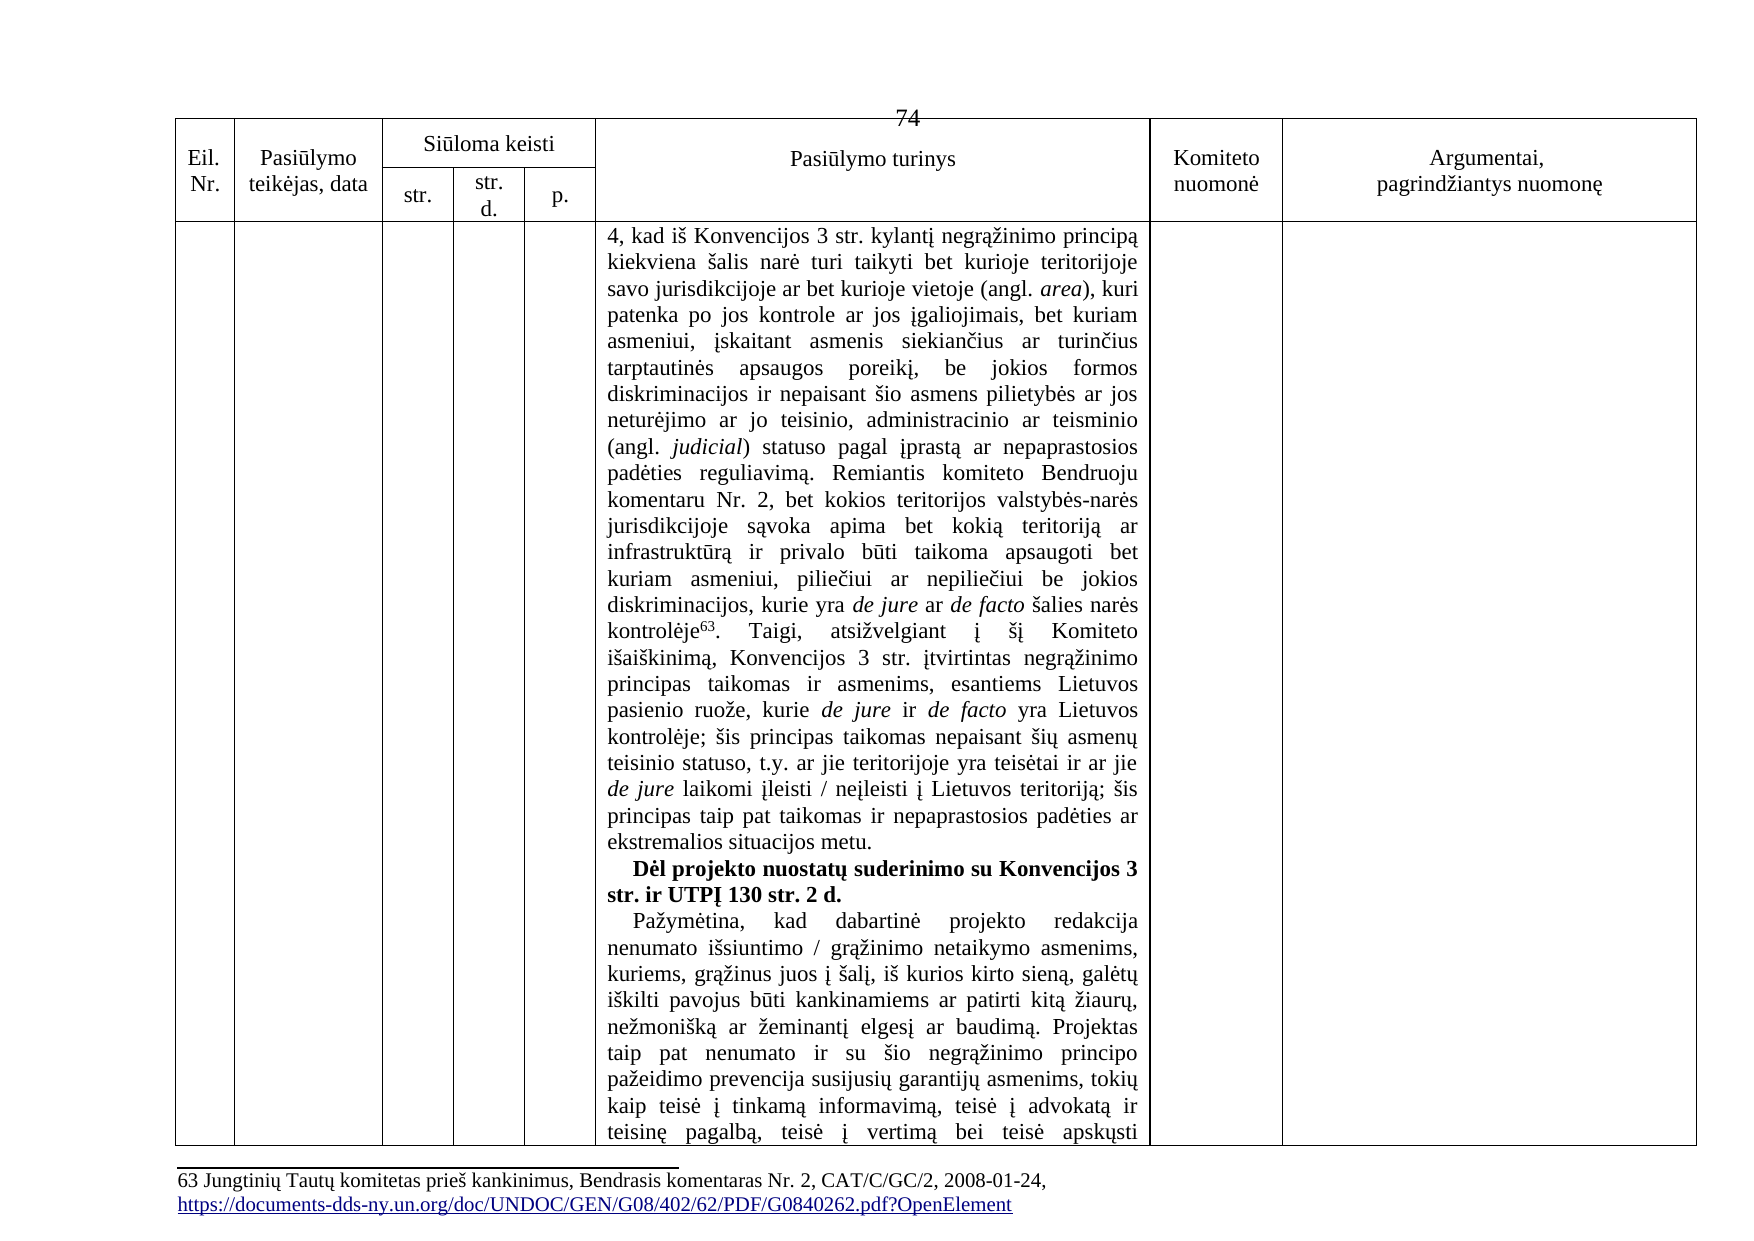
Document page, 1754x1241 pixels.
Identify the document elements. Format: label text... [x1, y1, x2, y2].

table_cell [235, 222, 382, 1144]
table_cell [1151, 222, 1282, 1144]
table_cell [383, 222, 453, 1144]
table_cell [1283, 222, 1696, 1144]
table_cell 4, kad iš Konvencijos 3 str. kylantį negrąžinimo principą kiekviena šalis narė turi taikyti bet kurioje teritorijoje savo jurisdikcijoje ar bet kurioje vietoje (angl. area), kuri patenka po jos kontrole ar jos įgaliojimais, bet kuriam asmeniui, įskaitant asmenis siekiančius ar turinčius tarptautinės apsaugos poreikį, be jokios formos diskriminacijos ir nepaisant šio asmens pilietybės ar jos neturėjimo ar jo teisinio, administracinio ar teisminio (angl. judicial) statuso pagal įprastą ar nepaprastosios padėties reguliavimą. Remiantis komiteto Bendruoju komentaru Nr. 2, bet kokios teritorijos valstybės-narės jurisdikcijoje sąvoka apima bet kokią teritoriją ar infrastruktūrą ir privalo būti taikoma apsaugoti bet kuriam asmeniui, piliečiui ar nepiliečiui be jokios diskriminacijos, kurie yra de jure ar de facto šalies narės kontrolėje. Taigi, atsižvelgiant į šį Komiteto išaiškinimą, Konvencijos 3 str. įtvirtintas negrąžinimo principas taikomas ir asmenims, esantiems Lietuvos pasienio ruože, kurie de jure ir de facto yra Lietuvos kontrolėje; šis principas taikomas nepaisant šių asmenų teisinio statuso, t.y. ar jie teritorijoje yra teisėtai ir ar jie de jure laikomi įleisti / neįleisti į Lietuvos teritoriją; šis principas taip pat taikomas ir nepaprastosios padėties ar ekstremalios situacijos metu. Dėl projekto nuostatų suderinimo su Konvencijos 3 str. ir UTPĮ 130 str. 2 d. Pažymėtina, kad dabartinė projekto redakcija nenumato išsiuntimo / grąžinimo netaikymo asmenims, kuriems, grąžinus juos į šalį, iš kurios kirto sieną, galėtų iškilti pavojus būti kankinamiems ar patirti kitą žiaurų, nežmonišką ar žeminantį elgesį ar baudimą. Projektas taip pat nenumato ir su šio negrąžinimo principo pažeidimo prevencija susijusių garantijų asmenims, tokių kaip teisė į tinkamą informavimą, teisė į advokatą ir teisinę pagalbą, teisė į vertimą bei teisė apskųsti [596, 222, 1149, 1144]
table_header Argumentai, pagrindžiantys nuomonę [1283, 119, 1696, 221]
table_cell str. [383, 168, 453, 221]
table_cell str. d. [454, 168, 524, 221]
table_header Pasiūlymo teikėjas, data [235, 119, 382, 221]
table_cell p. [525, 168, 595, 221]
table_cell [176, 222, 234, 1144]
table_cell [454, 222, 524, 1144]
table_header Eil. Nr. [176, 119, 234, 221]
table_header Siūloma keisti [383, 119, 595, 167]
table_cell [525, 222, 595, 1144]
table_header Pasiūlymo turinys [596, 119, 1149, 221]
table_header Komiteto nuomonė [1151, 119, 1282, 221]
